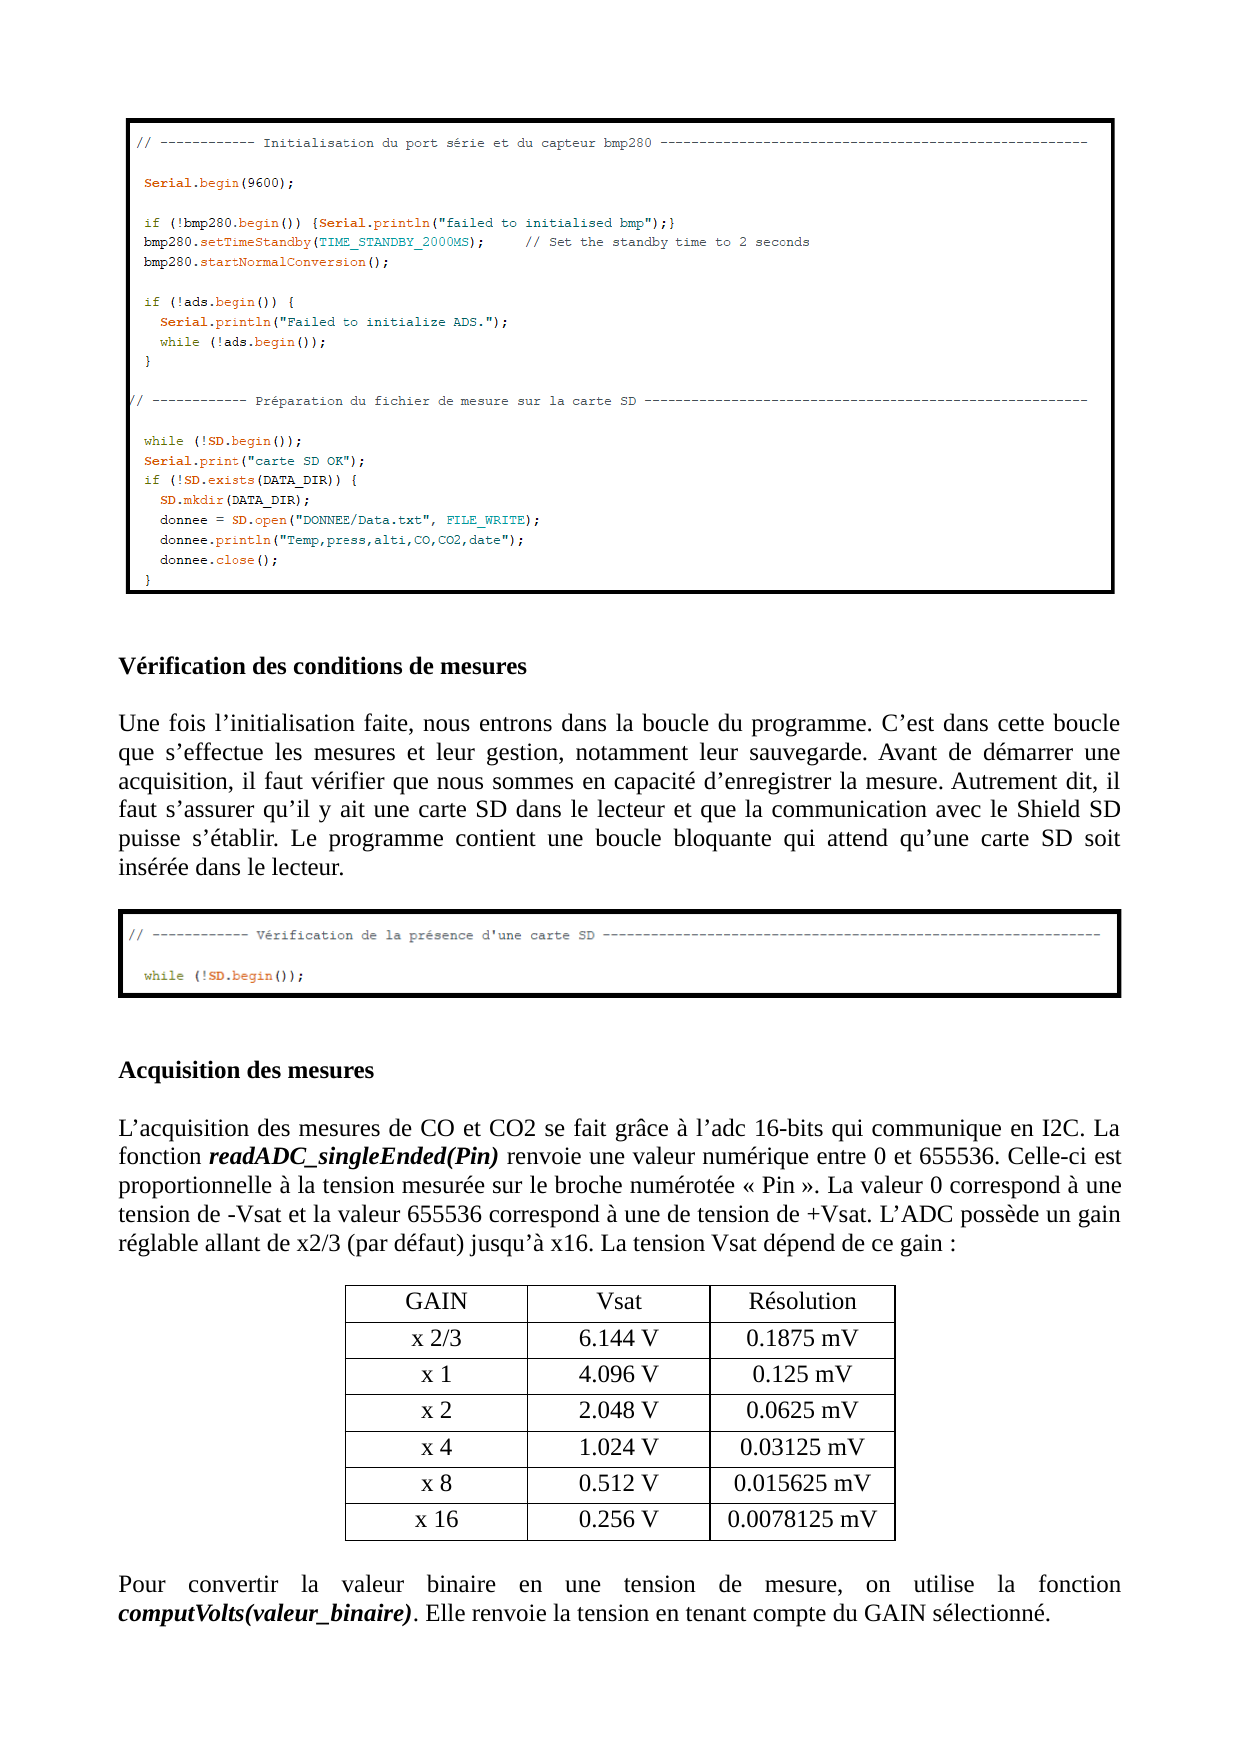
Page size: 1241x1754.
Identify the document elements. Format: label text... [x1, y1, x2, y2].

table_cell 0.1875 mV [711, 1323, 894, 1358]
table_cell 0.0625 mV [711, 1395, 894, 1431]
table_cell x 2/3 [346, 1323, 527, 1358]
table_cell x 8 [346, 1468, 527, 1503]
table_cell 0.256 V [528, 1504, 709, 1539]
table_cell 0.512 V [528, 1468, 709, 1503]
table_header Vsat [528, 1286, 709, 1322]
table_cell x 2 [346, 1395, 527, 1431]
table_header Résolution [711, 1286, 894, 1322]
table_cell 6.144 V [528, 1323, 709, 1358]
table_cell x 1 [346, 1359, 527, 1394]
table_header GAIN [346, 1286, 527, 1322]
table_cell 2.048 V [528, 1395, 709, 1431]
table_cell 1.024 V [528, 1432, 709, 1467]
table_cell x 16 [346, 1504, 527, 1539]
table_cell 0.015625 mV [711, 1468, 894, 1503]
text L’acquisition des mesures de CO et CO2 se fait grâce à l’adc 16-bits qui communique en I2C. La fonction readADC_singleEnded(Pin) renvoie une valeur numérique entre 0 et 655536. Celle-ci est proportionnelle à la tension mesurée sur le broche numérotée « Pin ». La valeur 0 correspond à une tension de -Vsat et la valeur 655536 correspond à une de tension de +Vsat. L’ADC possède un gain réglable allant de x2/3 (par défaut) jusqu’à x16. La tension Vsat dépend de ce gain : [118, 1113, 1122, 1256]
text Vérification des conditions de mesures [118, 651, 1122, 679]
table_cell x 4 [346, 1432, 527, 1467]
text Une fois l’initialisation faite, nous entrons dans la boucle du programme. C’est dans cette boucle que s’effectue les mesures et leur gestion, notamment leur sauvegarde. Avant de démarrer une acquisition, il faut vérifier que nous sommes en capacité d’enregistrer la mesure. Autrement dit, il faut s’assurer qu’il y ait une carte SD dans le lecteur et que la communication avec le Shield SD puisse s’établir. Le programme contient une boucle bloquante qui attend qu’une carte SD soit insérée dans le lecteur. [118, 708, 1122, 881]
table_cell 0.125 mV [711, 1359, 894, 1394]
text Pour convertir la valeur binaire en une tension de mesure, on utilise la fonction computVolts(valeur_binaire). Elle renvoie la tension en tenant compte du GAIN sélectionné. [118, 1569, 1122, 1627]
table_cell 0.03125 mV [711, 1432, 894, 1467]
text Acquisition des mesures [118, 1055, 1122, 1084]
table_cell 4.096 V [528, 1359, 709, 1394]
table_cell 0.0078125 mV [711, 1504, 894, 1539]
